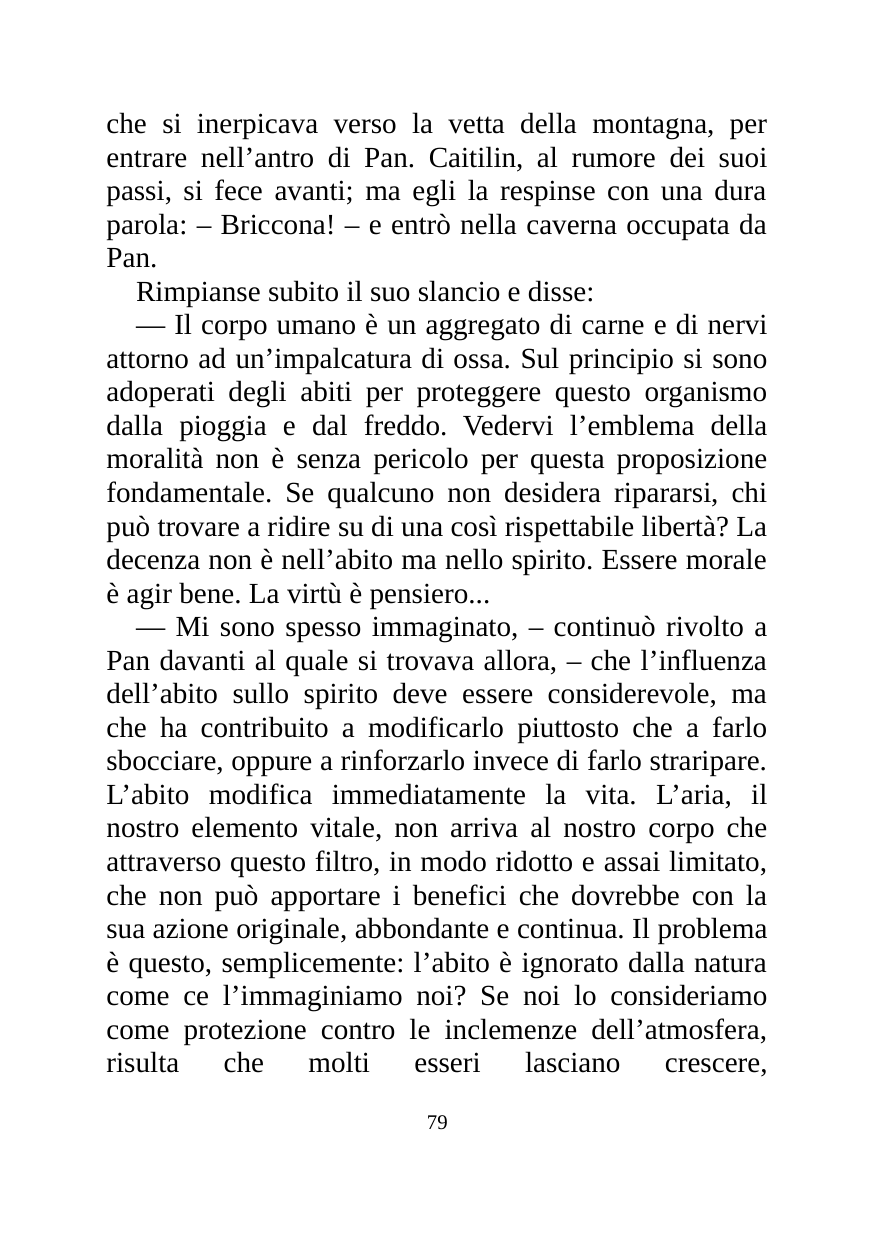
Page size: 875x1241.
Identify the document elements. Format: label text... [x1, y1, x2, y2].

text — Mi sono spesso immaginato, – continuò rivolto a Pan davanti al quale si trovava allora, – che l’influenza dell’abito sullo spirito deve essere considerevole, ma che ha contribuito a modificarlo piuttosto che a farlo sbocciare, oppure a rinforzarlo invece di farlo straripare. L’abito modifica immediatamente la vita. L’aria, il nostro elemento vitale, non arriva al nostro corpo che attraverso questo filtro, in modo ridotto e assai limitato, che non può apportare i benefici che dovrebbe con la sua azione originale, abbondante e continua. Il problema è questo, semplicemente: l’abito è ignorato dalla natura come ce l’immaginiamo noi? Se noi lo consideriamo come protezione contro le inclemenze dell’atmosfera, risulta che molti esseri lasciano crescere, [106, 609, 768, 1079]
text Rimpianse subito il suo slancio e disse: [106, 274, 768, 307]
text che si inerpicava verso la vetta della montagna, per entrare nell’antro di Pan. Caitilin, al rumore dei suoi passi, si fece avanti; ma egli la respinse con una dura parola: – Briccona! – e entrò nella caverna occupata da Pan. [106, 106, 768, 274]
text — Il corpo umano è un aggregato di carne e di nervi attorno ad un’impalcatura di ossa. Sul principio si sono adoperati degli abiti per proteggere questo organismo dalla pioggia e dal freddo. Vedervi l’emblema della moralità non è senza pericolo per questa proposizione fondamentale. Se qualcuno non desidera ripararsi, chi può trovare a ridire su di una così rispettabile libertà? La decenza non è nell’abito ma nello spirito. Essere morale è agir bene. La virtù è pensiero... [106, 307, 768, 609]
